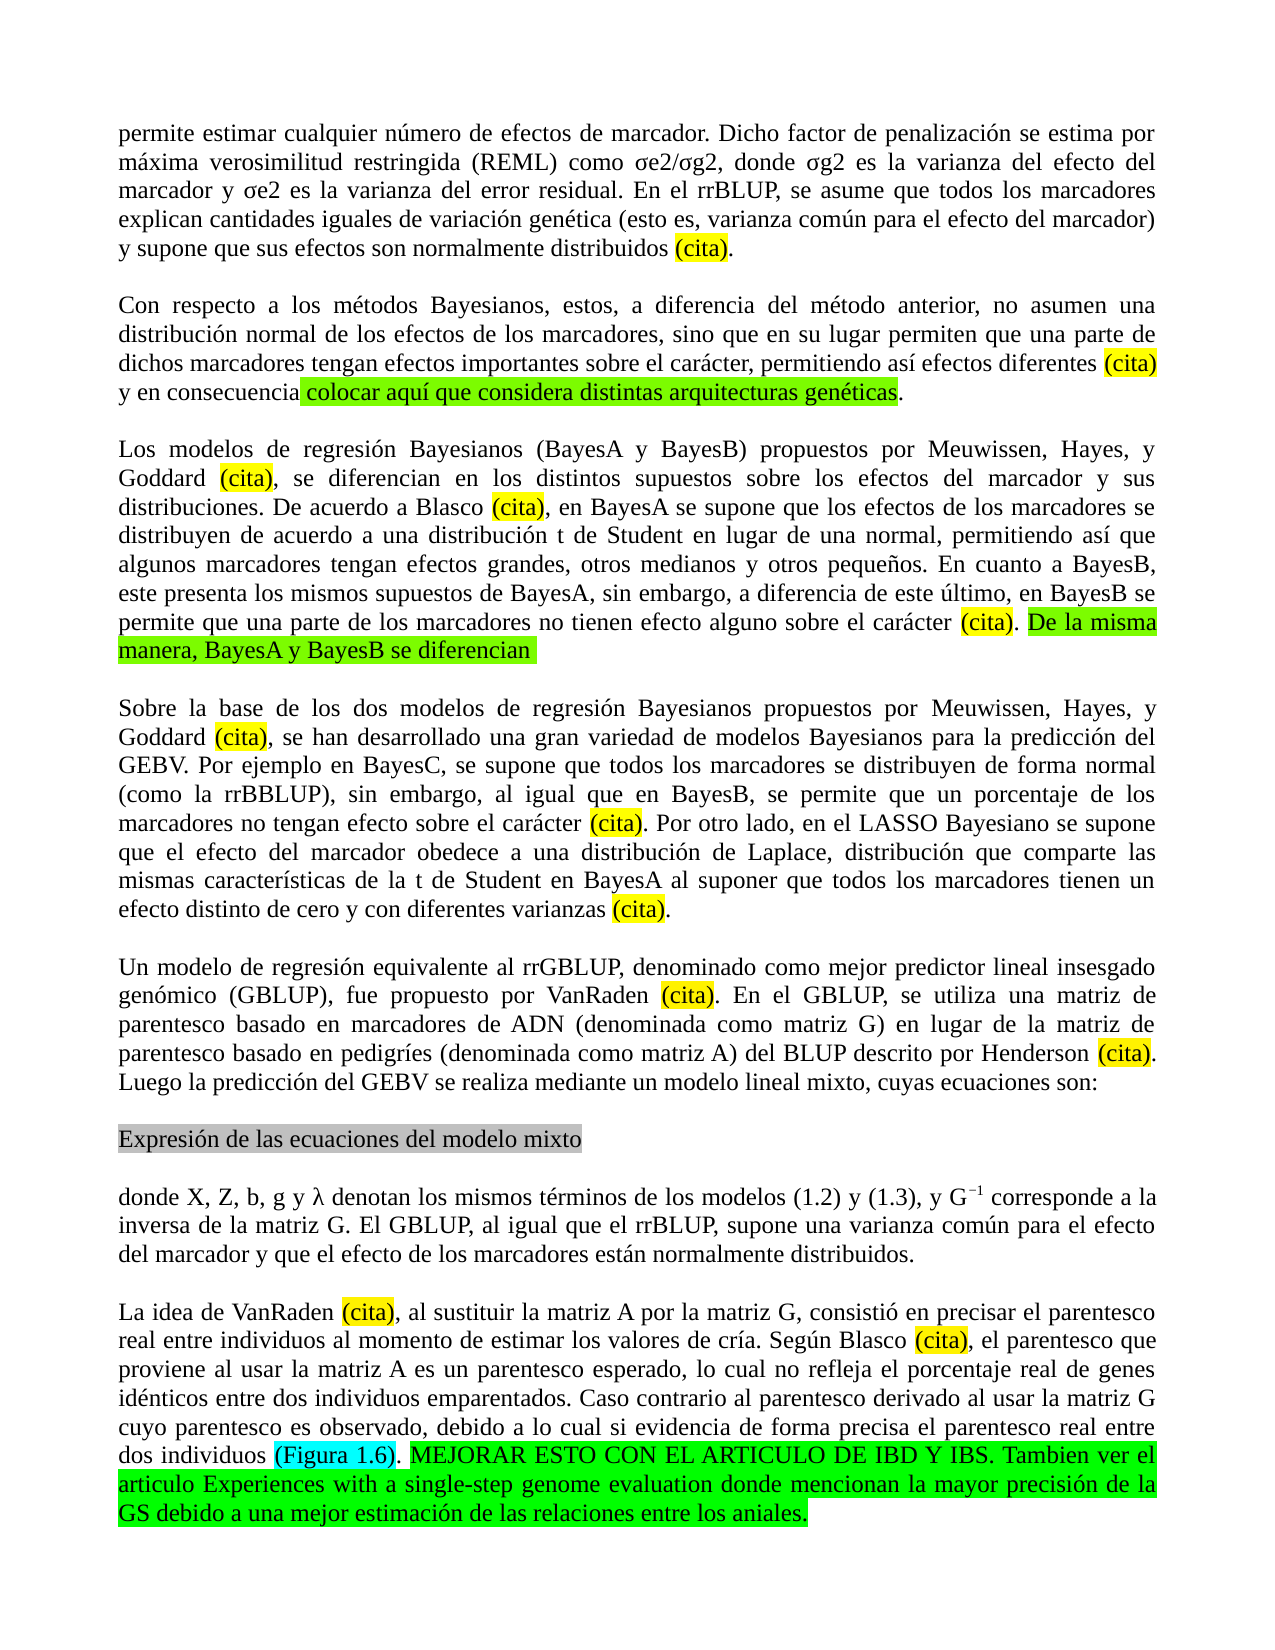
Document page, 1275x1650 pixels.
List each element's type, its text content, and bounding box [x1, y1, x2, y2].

text donde X, Z, b, g y λ denotan los mismos términos de los modelos (1.2) y (1.3), y G−1 corresponde a la inversa de la matriz G. El GBLUP, al igual que el rrBLUP, supone una varianza común para el efecto del marcador y que el efecto de los marcadores están normalmente distribuidos. [118, 1182, 1157, 1268]
text permite estimar cualquier número de efectos de marcador. Dicho factor de penalización se estima por máxima verosimilitud restringida (REML) como σe2/σg2, donde σg2 es la varianza del efecto del marcador y σe2 es la varianza del error residual. En el rrBLUP, se asume que todos los marcadores explican cantidades iguales de variación genética (esto es, varianza común para el efecto del marcador) y supone que sus efectos son normalmente distribuidos (cita). [118, 118, 1157, 262]
text Expresión de las ecuaciones del modelo mixto [118, 1124, 1157, 1153]
text La idea de VanRaden (cita), al sustituir la matriz A por la matriz G, consistió en precisar el parentesco real entre individuos al momento de estimar los valores de cría. Según Blasco (cita), el parentesco que proviene al usar la matriz A es un parentesco esperado, lo cual no refleja el porcentaje real de genes idénticos entre dos individuos emparentados. Caso contrario al parentesco derivado al usar la matriz G cuyo parentesco es observado, debido a lo cual si evidencia de forma precisa el parentesco real entre dos individuos (Figura 1.6). MEJORAR ESTO CON EL ARTICULO DE IBD Y IBS. Tambien ver el articulo Experiences with a single-step genome evaluation donde mencionan la mayor precisión de la GS debido a una mejor estimación de las relaciones entre los aniales. [118, 1297, 1157, 1527]
text Sobre la base de los dos modelos de regresión Bayesianos propuestos por Meuwissen, Hayes, y Goddard (cita), se han desarrollado una gran variedad de modelos Bayesianos para la predicción del GEBV. Por ejemplo en BayesC, se supone que todos los marcadores se distribuyen de forma normal (como la rrBBLUP), sin embargo, al igual que en BayesB, se permite que un porcentaje de los marcadores no tengan efecto sobre el carácter (cita). Por otro lado, en el LASSO Bayesiano se supone que el efecto del marcador obedece a una distribución de Laplace, distribución que comparte las mismas características de la t de Student en BayesA al suponer que todos los marcadores tienen un efecto distinto de cero y con diferentes varianzas (cita). [118, 693, 1157, 923]
text Un modelo de regresión equivalente al rrGBLUP, denominado como mejor predictor lineal insesgado genómico (GBLUP), fue propuesto por VanRaden (cita). En el GBLUP, se utiliza una matriz de parentesco basado en marcadores de ADN (denominada como matriz G) en lugar de la matriz de parentesco basado en pedigríes (denominada como matriz A) del BLUP descrito por Henderson (cita). Luego la predicción del GEBV se realiza mediante un modelo lineal mixto, cuyas ecuaciones son: [118, 952, 1157, 1096]
text Los modelos de regresión Bayesianos (BayesA y BayesB) propuestos por Meuwissen, Hayes, y Goddard (cita), se diferencian en los distintos supuestos sobre los efectos del marcador y sus distribuciones. De acuerdo a Blasco (cita), en BayesA se supone que los efectos de los marcadores se distribuyen de acuerdo a una distribución t de Student en lugar de una normal, permitiendo así que algunos marcadores tengan efectos grandes, otros medianos y otros pequeños. En cuanto a BayesB, este presenta los mismos supuestos de BayesA, sin embargo, a diferencia de este último, en BayesB se permite que una parte de los marcadores no tienen efecto alguno sobre el carácter (cita). De la misma manera, BayesA y BayesB se diferencian [118, 434, 1157, 664]
text Con respecto a los métodos Bayesianos, estos, a diferencia del método anterior, no asumen una distribución normal de los efectos de los marcadores, sino que en su lugar permiten que una parte de dichos marcadores tengan efectos importantes sobre el carácter, permitiendo así efectos diferentes (cita) y en consecuencia colocar aquí que considera distintas arquitecturas genéticas. [118, 291, 1157, 406]
